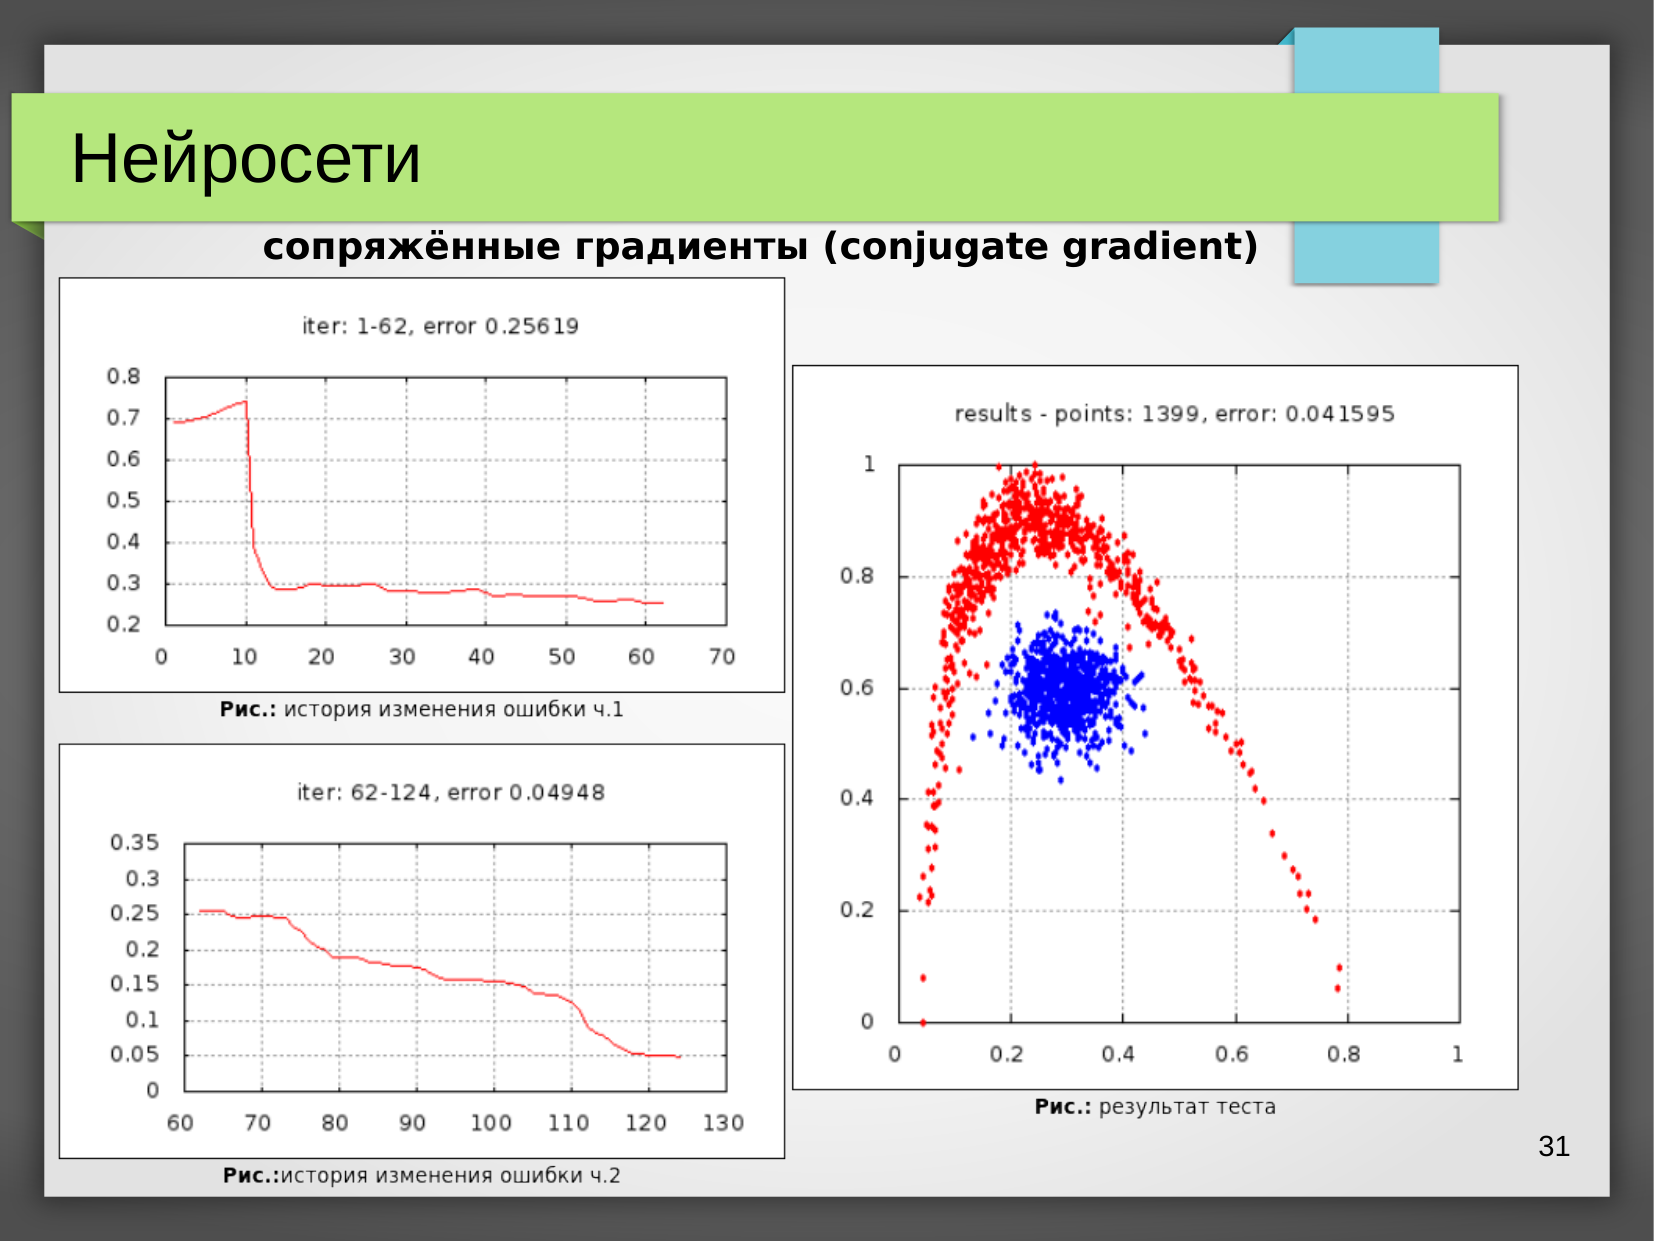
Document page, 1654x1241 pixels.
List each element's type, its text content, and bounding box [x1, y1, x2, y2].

picture [0, 0, 1654, 1241]
text_box сопряжённые градиенты (conjugate gradient) [248, 217, 1276, 276]
title Нейросети [70, 118, 1205, 199]
